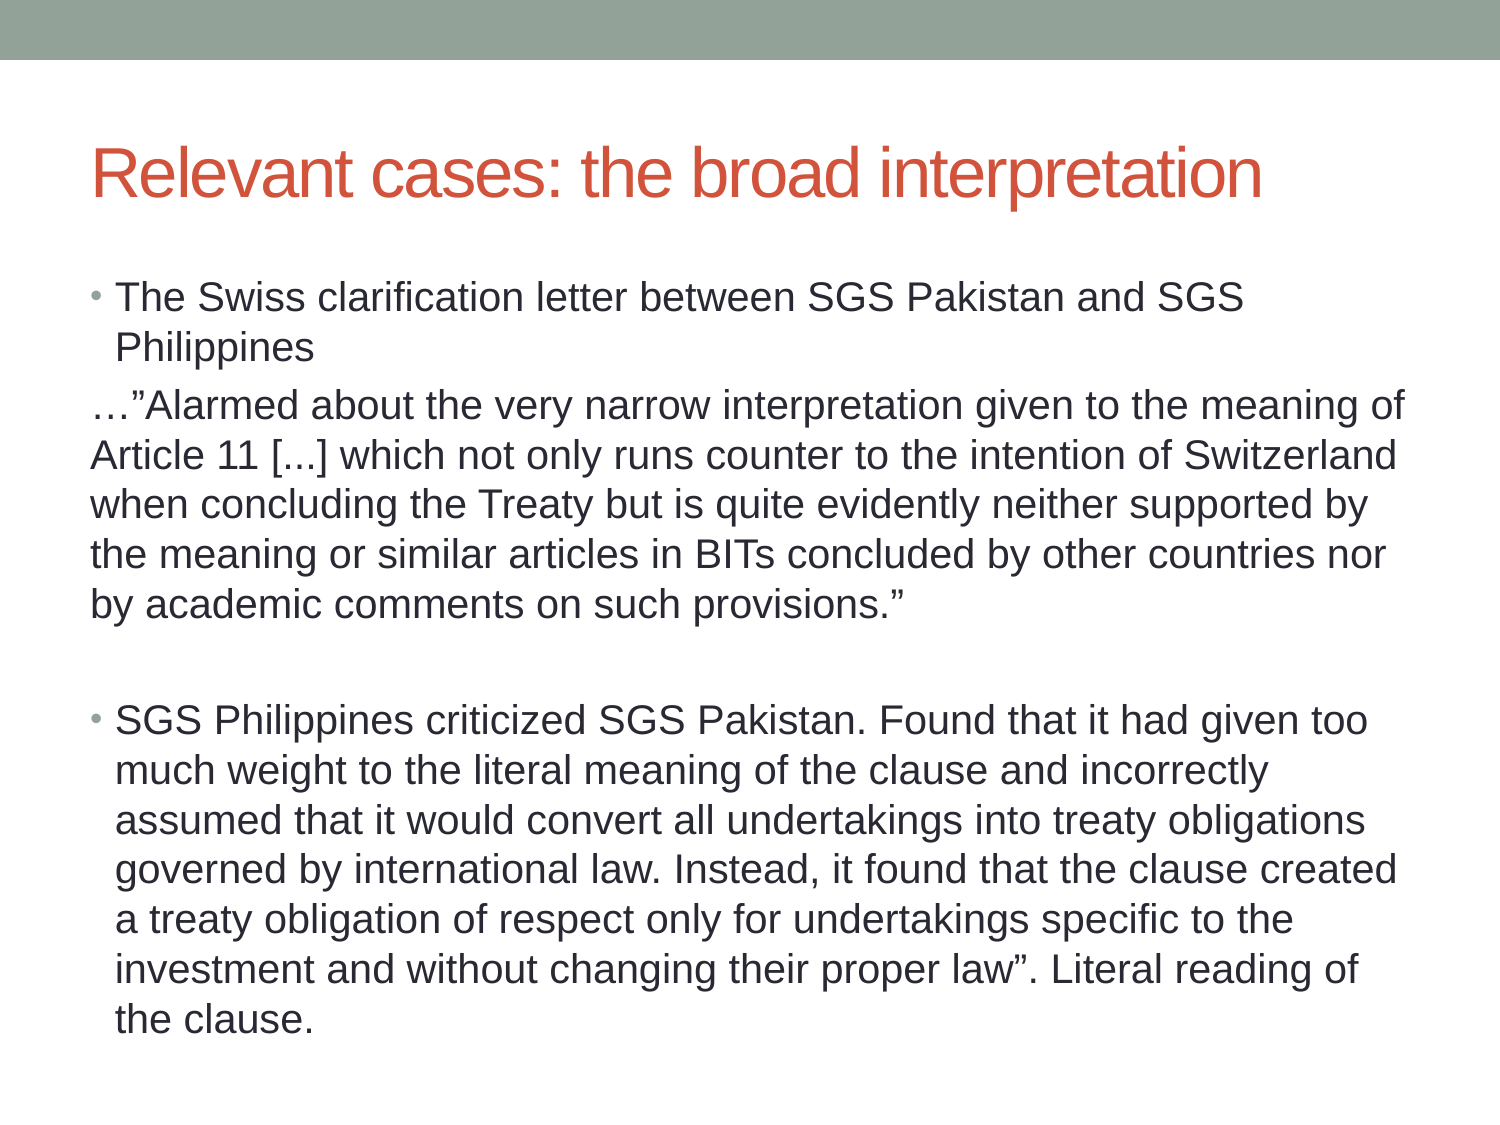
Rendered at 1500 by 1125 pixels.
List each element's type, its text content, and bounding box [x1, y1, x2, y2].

list The Swiss clarification letter between SGS Pakistan and SGS Philippines …”Alarmed about the very narrow interpretation given to the meaning of Article 11 [...] which not only runs counter to the intention of Switzerland when concluding the Treaty but is quite evidently neither supported by the meaning or similar articles in BITs concluded by other countries nor by academic comments on such provisions.” SGS Philippines criticized SGS Pakistan. Found that it had given too much weight to the literal meaning of the clause and incorrectly assumed that it would convert all undertakings into treaty obligations governed by international law. Instead, it found that the clause created a treaty obligation of respect only for undertakings specific to the investment and without changing their proper law”. Literal reading of the clause. [75, 262, 1425, 1063]
title Relevant cases: the broad interpretation [75, 87, 1425, 250]
